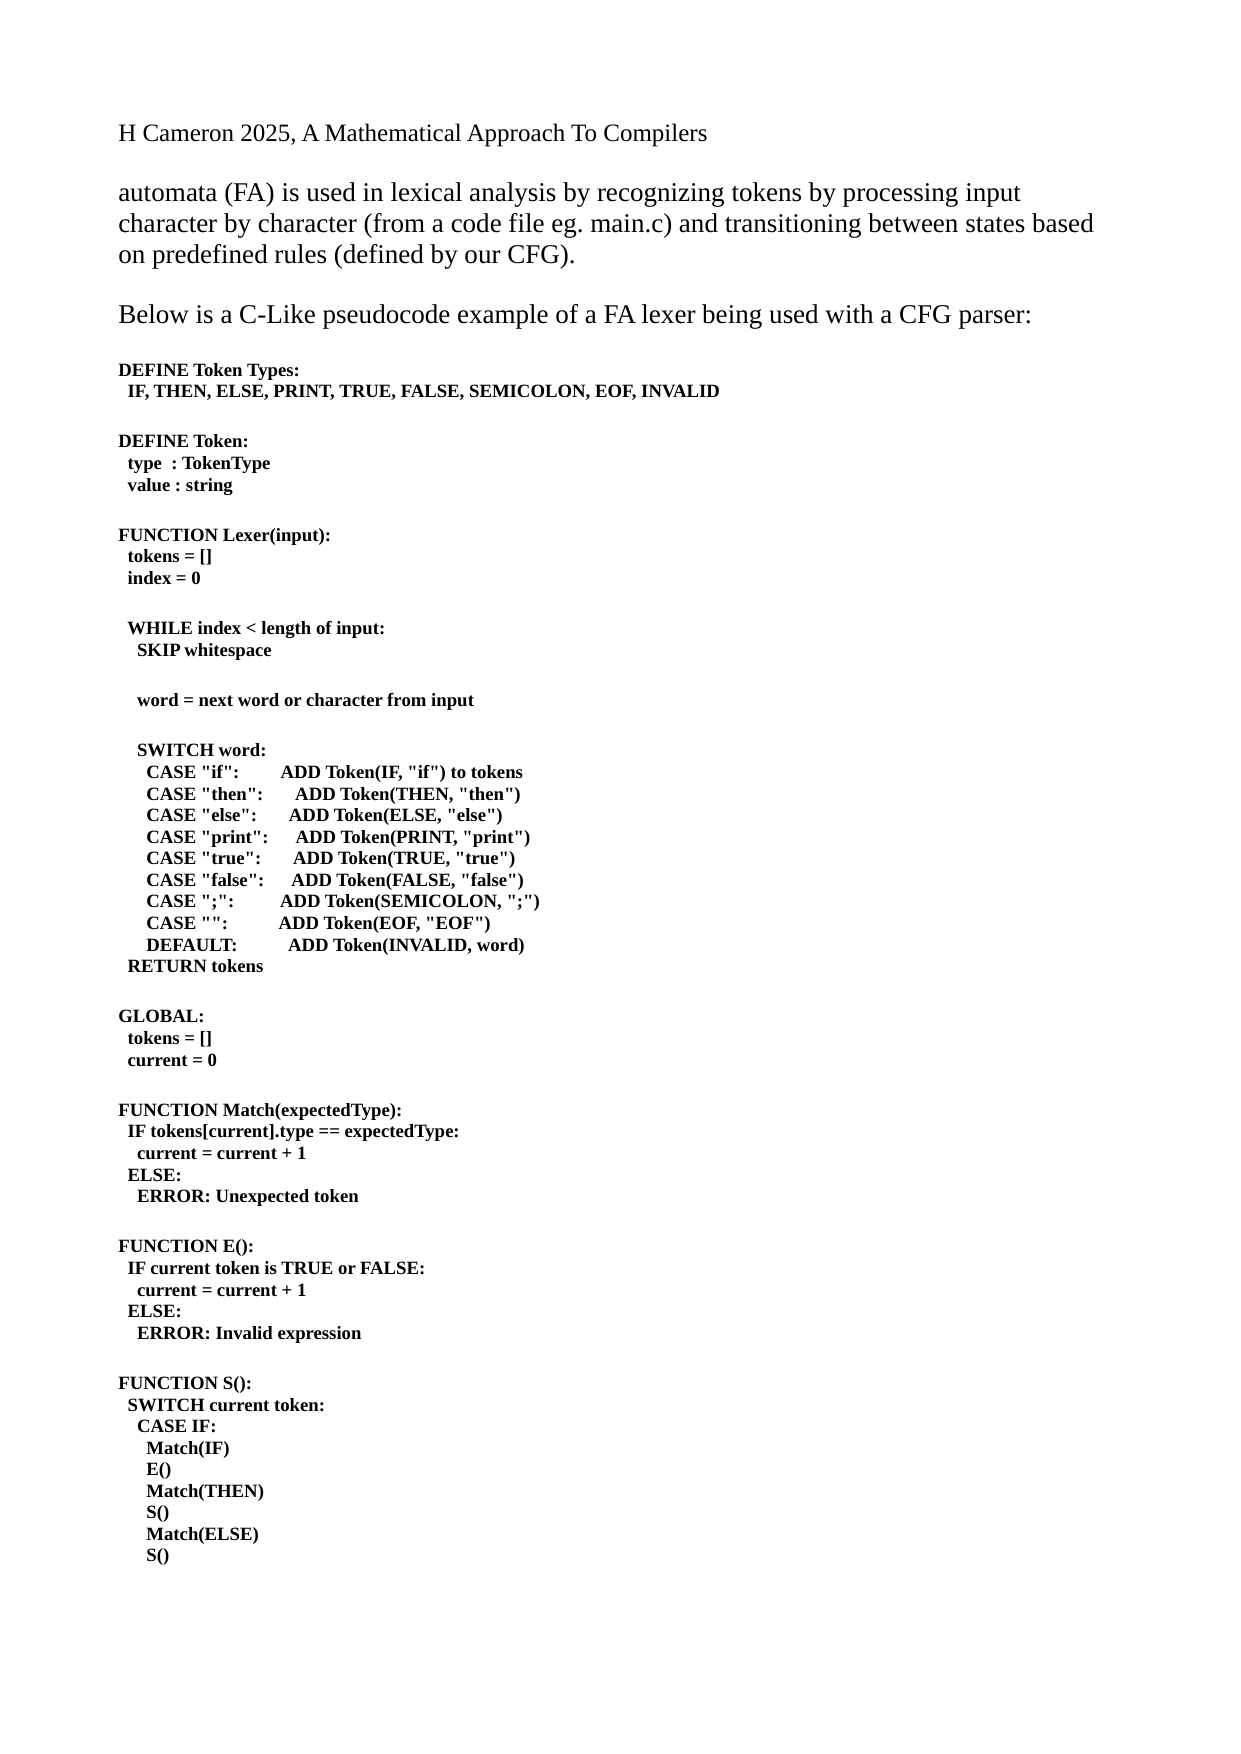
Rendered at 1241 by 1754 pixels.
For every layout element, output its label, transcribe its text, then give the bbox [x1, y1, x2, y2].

text CASE "true": ADD Token(TRUE, "true") [118, 847, 1122, 869]
text FUNCTION Match(expectedType): [118, 1099, 1122, 1120]
text current = current + 1 [118, 1278, 1122, 1300]
text IF current token is TRUE or FALSE: [118, 1257, 1122, 1278]
text value : string [118, 473, 1122, 495]
text ELSE: [118, 1300, 1122, 1322]
text CASE "then": ADD Token(THEN, "then") [118, 782, 1122, 804]
text CASE "print": ADD Token(PRINT, "print") [118, 826, 1122, 847]
text CASE IF: [118, 1415, 1122, 1437]
text current = current + 1 [118, 1142, 1122, 1163]
text CASE "else": ADD Token(ELSE, "else") [118, 804, 1122, 826]
text CASE "false": ADD Token(FALSE, "false") [118, 869, 1122, 890]
text CASE "": ADD Token(EOF, "EOF") [118, 912, 1122, 933]
text DEFAULT: ADD Token(INVALID, word) [118, 933, 1122, 955]
text FUNCTION S(): [118, 1372, 1122, 1393]
text GLOBAL: [118, 1005, 1122, 1027]
text Match(IF) [118, 1437, 1122, 1458]
text type : TokenType [118, 452, 1122, 473]
text automata (FA) is used in lexical analysis by recognizing tokens by processing input character by character (from a code file eg. main.c) and transitioning between states based on predefined rules (defined by our CFG). [118, 176, 1122, 270]
text IF tokens[current].type == expectedType: [118, 1120, 1122, 1142]
text CASE "if": ADD Token(IF, "if") to tokens [118, 761, 1122, 782]
text index = 0 [118, 567, 1122, 588]
text DEFINE Token: [118, 430, 1122, 452]
text tokens = [] [118, 1027, 1122, 1048]
text Below is a C-Like pseudocode example of a FA lexer being used with a CFG parser: [118, 298, 1122, 330]
text ELSE: [118, 1163, 1122, 1185]
text Match(ELSE) [118, 1523, 1122, 1544]
text S() [118, 1544, 1122, 1566]
text CASE ";": ADD Token(SEMICOLON, ";") [118, 890, 1122, 912]
text SKIP whitespace [118, 639, 1122, 660]
text IF, THEN, ELSE, PRINT, TRUE, FALSE, SEMICOLON, EOF, INVALID [118, 380, 1122, 402]
text FUNCTION Lexer(input): [118, 524, 1122, 545]
text DEFINE Token Types: [118, 358, 1122, 380]
text SWITCH word: [118, 739, 1122, 761]
text RETURN tokens [118, 955, 1122, 977]
text S() [118, 1501, 1122, 1523]
text FUNCTION E(): [118, 1235, 1122, 1257]
text Match(THEN) [118, 1480, 1122, 1501]
text word = next word or character from input [118, 689, 1122, 711]
text ERROR: Invalid expression [118, 1322, 1122, 1343]
text E() [118, 1458, 1122, 1480]
text current = 0 [118, 1048, 1122, 1070]
text SWITCH current token: [118, 1393, 1122, 1415]
text ERROR: Unexpected token [118, 1185, 1122, 1207]
text WHILE index < length of input: [118, 617, 1122, 639]
text tokens = [] [118, 545, 1122, 567]
